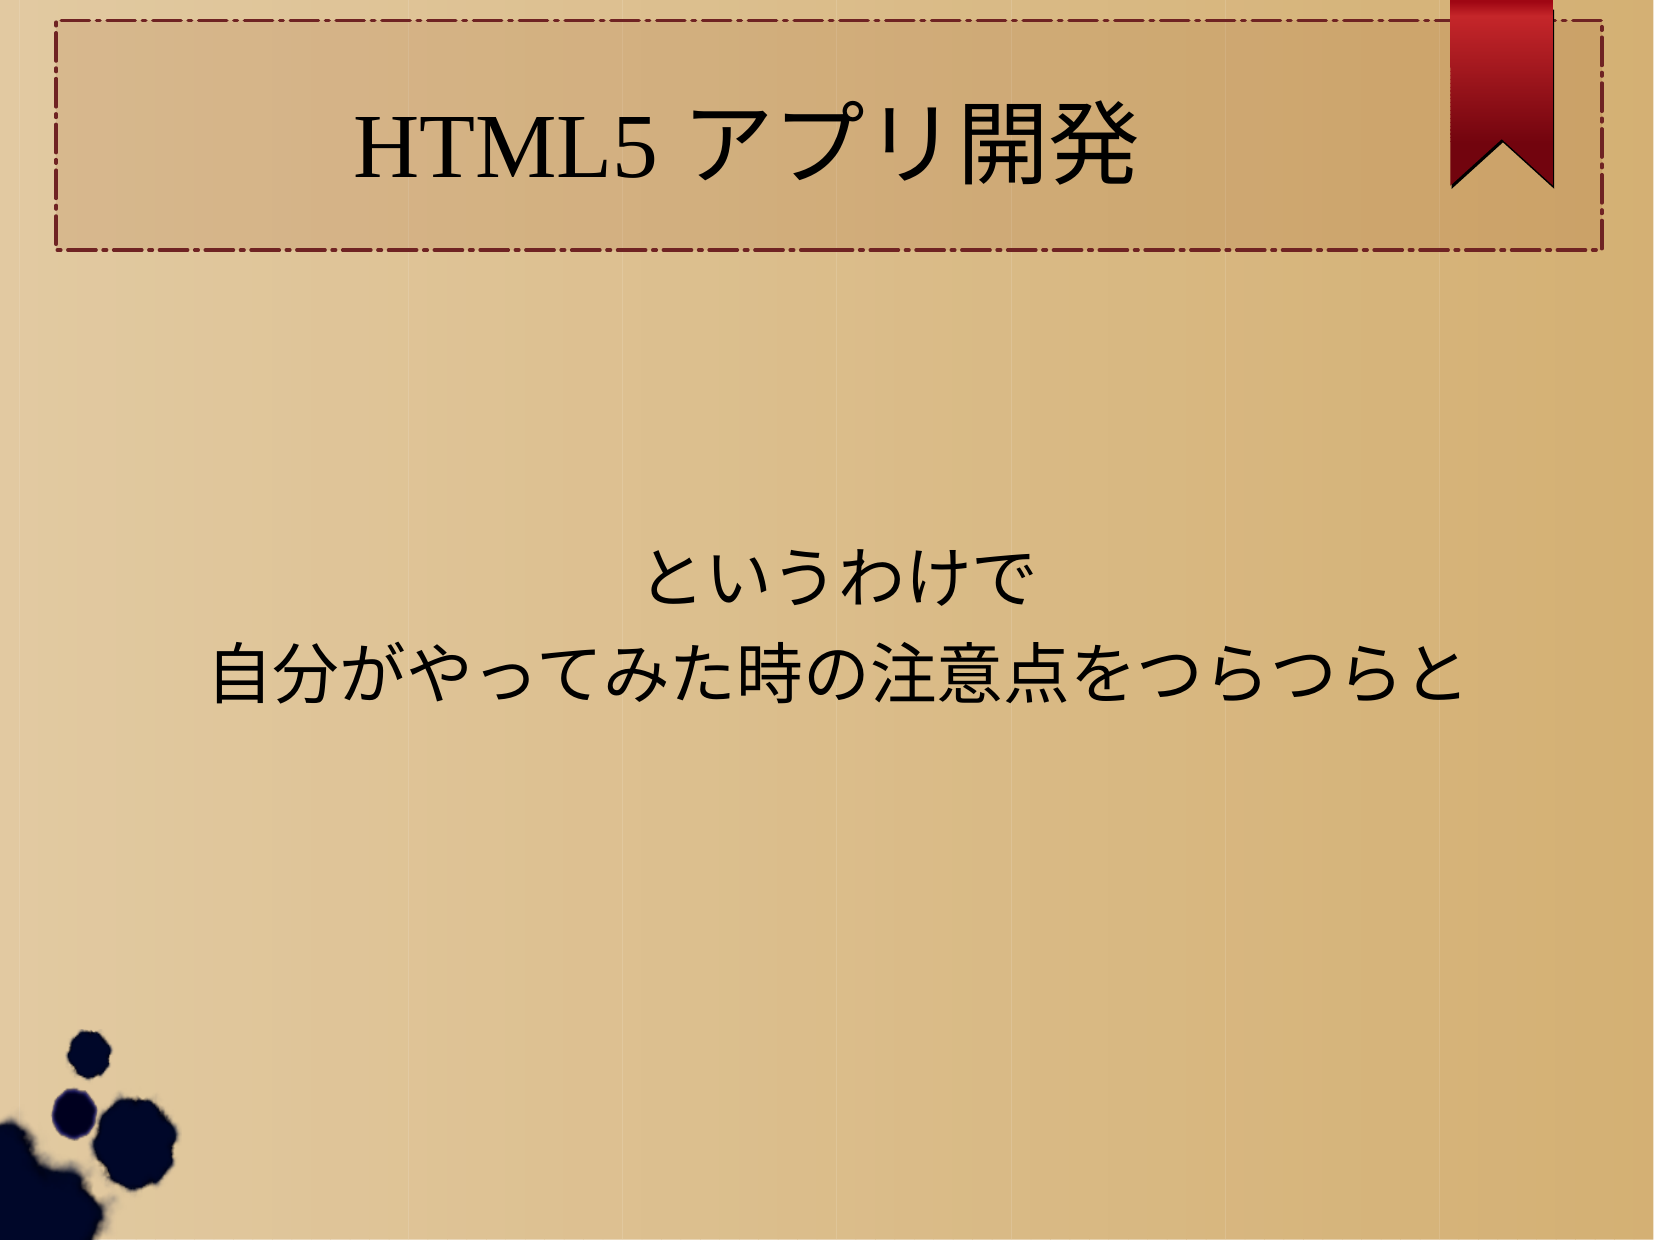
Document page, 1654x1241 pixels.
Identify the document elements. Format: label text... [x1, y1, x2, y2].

title HTML5 アプリ開発 [82, 47, 1412, 229]
subtitle というわけで 自分がやってみた時の注意点をつらつらと [82, 299, 1571, 1019]
